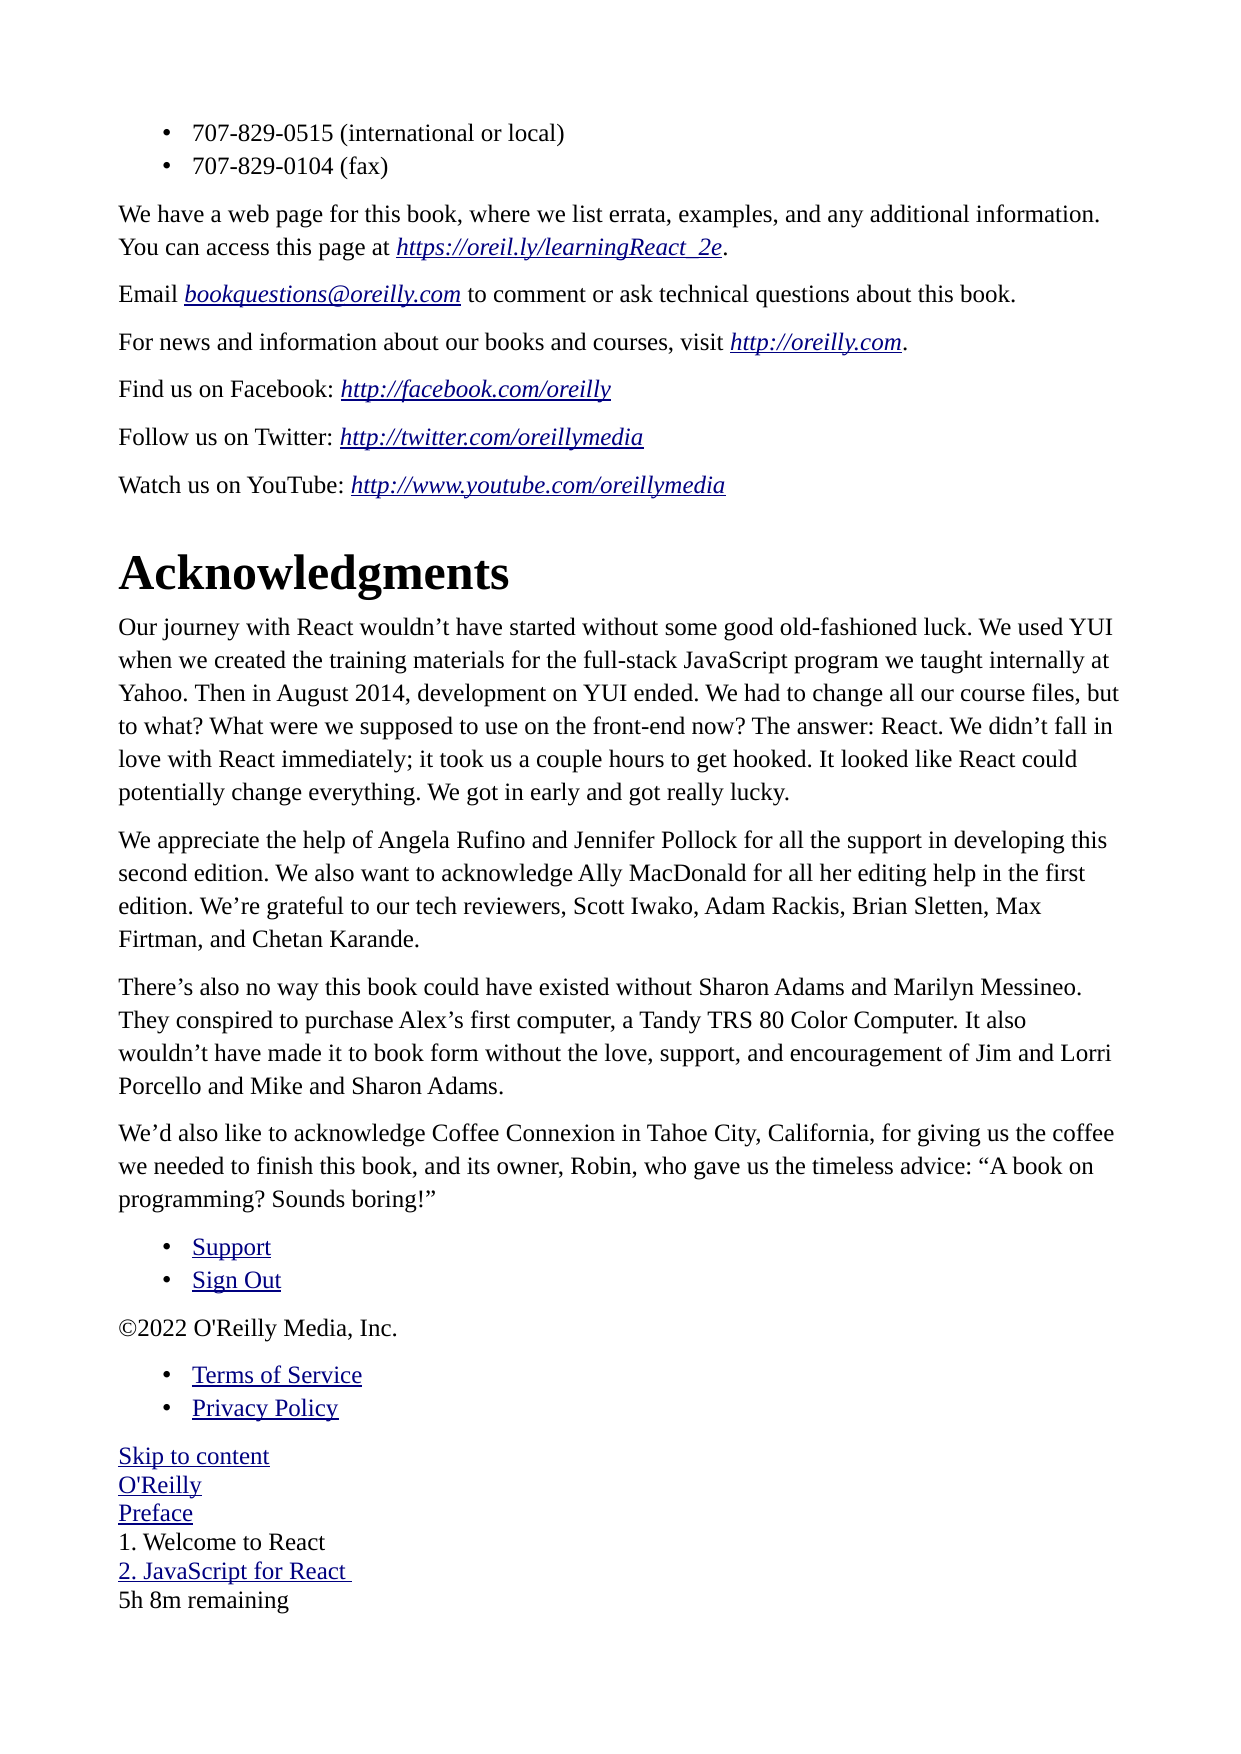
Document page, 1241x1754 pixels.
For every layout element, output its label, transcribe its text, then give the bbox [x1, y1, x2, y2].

text We appreciate the help of Angela Rufino and Jennifer Pollock for all the support in developing this second edition. We also want to acknowledge Ally MacDonald for all her editing help in the first edition. We’re grateful to our tech reviewers, Scott Iwako, Adam Rackis, Brian Sletten, Max Firtman, and Chetan Karande. [118, 825, 1122, 953]
list 707-829-0104 (fax) [162, 151, 1122, 180]
text 2. JavaScript for React [118, 1556, 1122, 1585]
text Skip to content [118, 1441, 1122, 1470]
subtitle Acknowledgments [118, 542, 1122, 600]
list 707-829-0515 (international or local) [162, 118, 1122, 147]
text Our journey with React wouldn’t have started without some good old-fashioned luck. We used YUI when we created the training materials for the full-stack JavaScript program we taught internally at Yahoo. Then in August 2014, development on YUI ended. We had to change all our course files, but to what? What were we supposed to use on the front-end now? The answer: React. We didn’t fall in love with React immediately; it took us a couple hours to get hooked. It looked like React could potentially change everything. We got in early and got really lucky. [118, 612, 1122, 806]
list Privacy Policy [162, 1393, 1122, 1422]
text For news and information about our books and courses, visit http://oreilly.com. [118, 327, 1122, 356]
list Support [162, 1232, 1122, 1261]
text 5h 8m remaining [118, 1585, 1122, 1613]
text We’d also like to acknowledge Coffee Connexion in Tahoe City, California, for giving us the coffee we needed to finish this book, and its owner, Robin, who gave us the timeless advice: “A book on programming? Sounds boring!” [118, 1118, 1122, 1213]
text Preface [118, 1498, 1122, 1527]
text Email bookquestions@oreilly.com to comment or ask technical questions about this book. [118, 279, 1122, 308]
text We have a web page for this book, where we list errata, examples, and any additional information. You can access this page at https://oreil.ly/learningReact_2e. [118, 199, 1122, 261]
text Follow us on Twitter: http://twitter.com/oreillymedia [118, 422, 1122, 451]
list Terms of Service [162, 1360, 1122, 1389]
text O'Reilly [118, 1470, 1122, 1498]
text ©2022 O'Reilly Media, Inc. [118, 1313, 1122, 1341]
text Watch us on YouTube: http://www.youtube.com/oreillymedia [118, 470, 1122, 498]
text 1. Welcome to React [118, 1527, 1122, 1556]
text There’s also no way this book could have existed without Sharon Adams and Marilyn Messineo. They conspired to purchase Alex’s first computer, a Tandy TRS 80 Color Computer. It also wouldn’t have made it to book form without the love, support, and encouragement of Jim and Lorri Porcello and Mike and Sharon Adams. [118, 972, 1122, 1099]
list Sign Out [162, 1265, 1122, 1294]
text Find us on Facebook: http://facebook.com/oreilly [118, 374, 1122, 403]
